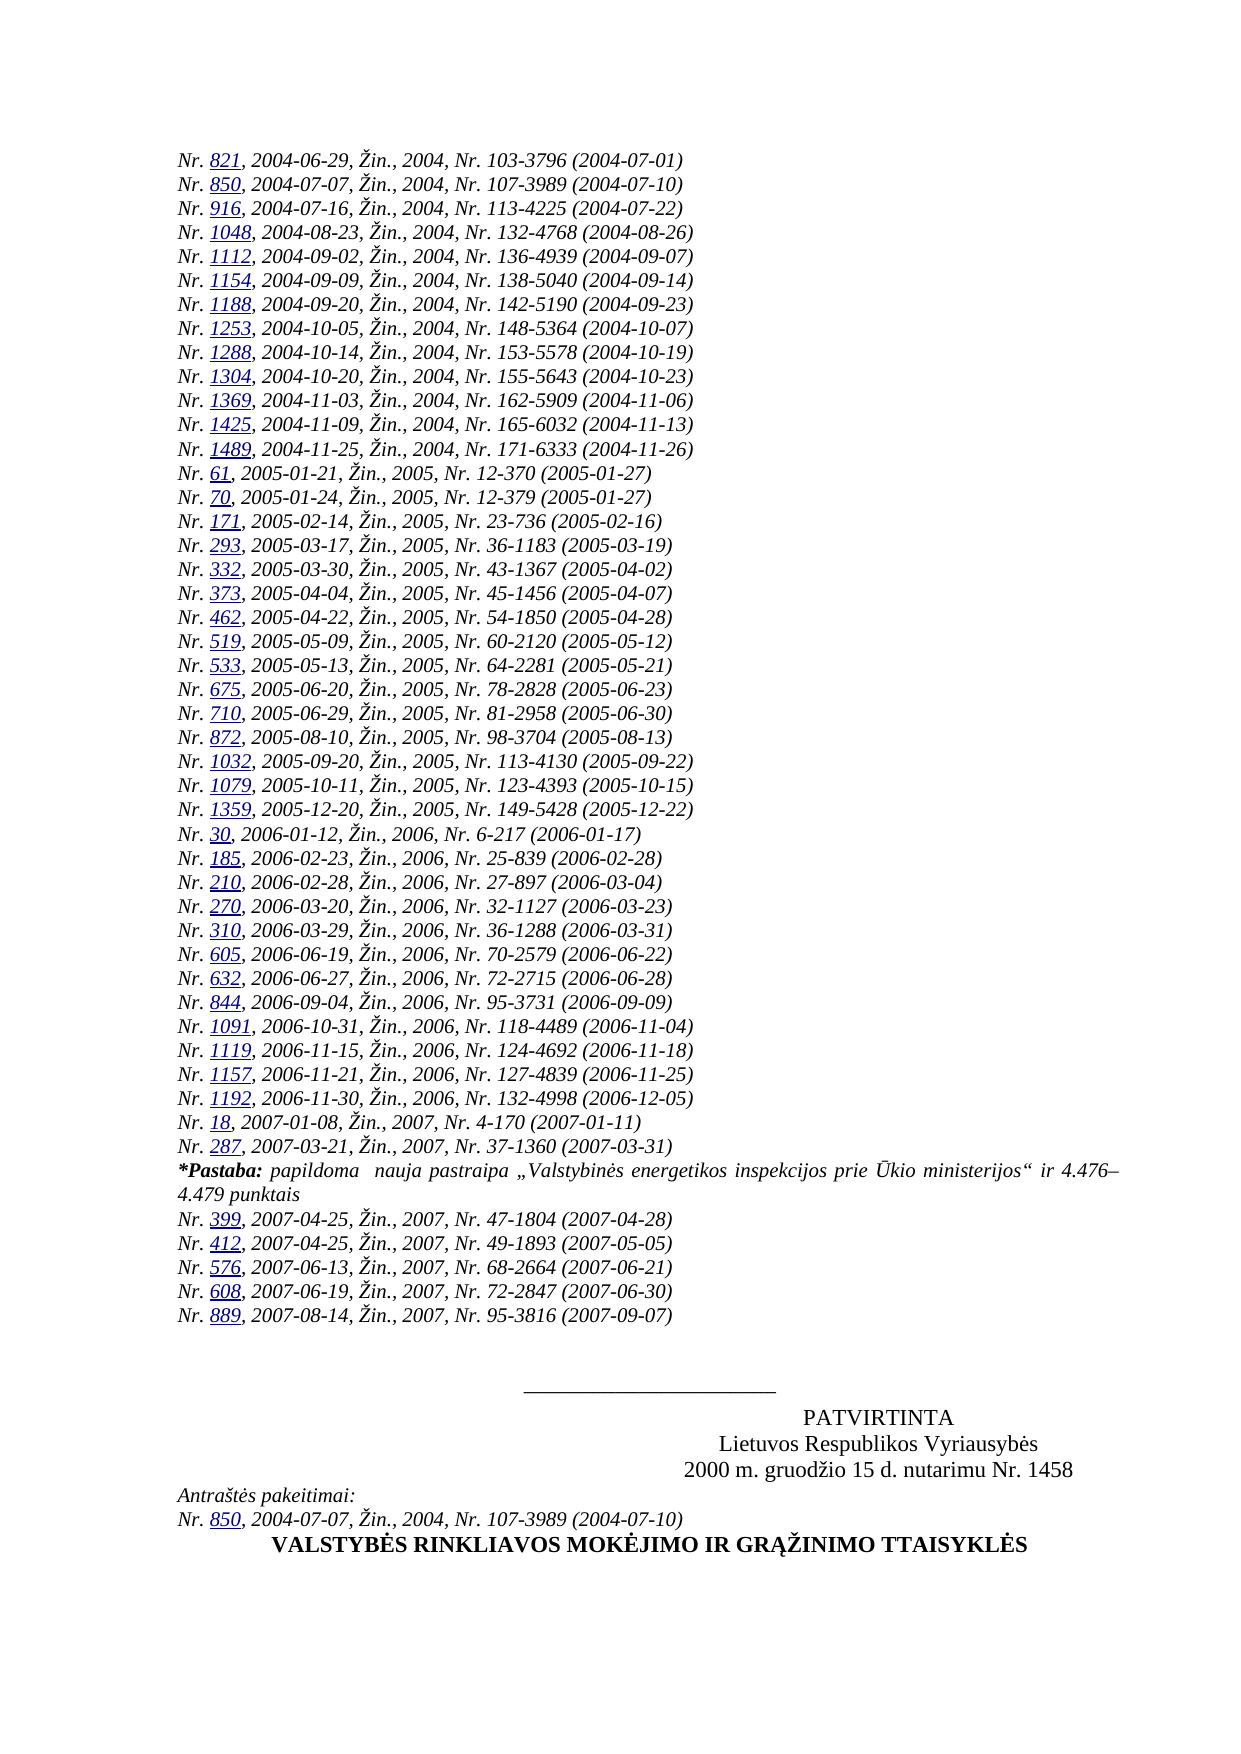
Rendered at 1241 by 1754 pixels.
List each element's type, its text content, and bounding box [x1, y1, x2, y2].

text –––––––––––––––––––––– [177, 1377, 1122, 1403]
text Nr. 287, 2007-03-21, Žin., 2007, Nr. 37-1360 (2007-03-31) [177, 1134, 1122, 1158]
text Nr. 576, 2007-06-13, Žin., 2007, Nr. 68-2664 (2007-06-21) [177, 1254, 1122, 1279]
text Nr. 373, 2005-04-04, Žin., 2005, Nr. 45-1456 (2005-04-07) [177, 581, 1122, 605]
text Nr. 270, 2006-03-20, Žin., 2006, Nr. 32-1127 (2006-03-23) [177, 894, 1122, 918]
text Nr. 605, 2006-06-19, Žin., 2006, Nr. 70-2579 (2006-06-22) [177, 942, 1122, 966]
text Nr. 1489, 2004-11-25, Žin., 2004, Nr. 171-6333 (2004-11-26) [177, 436, 1122, 461]
text Nr. 332, 2005-03-30, Žin., 2005, Nr. 43-1367 (2005-04-02) [177, 557, 1122, 581]
text Nr. 18, 2007-01-08, Žin., 2007, Nr. 4-170 (2007-01-11) [177, 1110, 1122, 1134]
text Nr. 1119, 2006-11-15, Žin., 2006, Nr. 124-4692 (2006-11-18) [177, 1038, 1122, 1062]
text Nr. 1425, 2004-11-09, Žin., 2004, Nr. 165-6032 (2004-11-13) [177, 412, 1122, 436]
text Nr. 70, 2005-01-24, Žin., 2005, Nr. 12-379 (2005-01-27) [177, 484, 1122, 509]
text Nr. 519, 2005-05-09, Žin., 2005, Nr. 60-2120 (2005-05-12) [177, 629, 1122, 653]
text Nr. 1154, 2004-09-09, Žin., 2004, Nr. 138-5040 (2004-09-14) [177, 268, 1122, 292]
text Nr. 1359, 2005-12-20, Žin., 2005, Nr. 149-5428 (2005-12-22) [177, 797, 1122, 821]
text Nr. 1091, 2006-10-31, Žin., 2006, Nr. 118-4489 (2006-11-04) [177, 1014, 1122, 1038]
text *Pastaba: papildoma nauja pastraipa „Valstybinės energetikos inspekcijos prie Ūkio ministerijos“ ir 4.476–4.479 punktais [177, 1158, 1122, 1206]
text Nr. 844, 2006-09-04, Žin., 2006, Nr. 95-3731 (2006-09-09) [177, 990, 1122, 1014]
text Nr. 1288, 2004-10-14, Žin., 2004, Nr. 153-5578 (2004-10-19) [177, 340, 1122, 364]
text Nr. 821, 2004-06-29, Žin., 2004, Nr. 103-3796 (2004-07-01) [177, 148, 1122, 172]
text Nr. 1112, 2004-09-02, Žin., 2004, Nr. 136-4939 (2004-09-07) [177, 244, 1122, 268]
text Antraštės pakeitimai: [177, 1483, 1122, 1507]
text Nr. 872, 2005-08-10, Žin., 2005, Nr. 98-3704 (2005-08-13) [177, 725, 1122, 749]
text Nr. 399, 2007-04-25, Žin., 2007, Nr. 47-1804 (2007-04-28) [177, 1206, 1122, 1231]
text Nr. 850, 2004-07-07, Žin., 2004, Nr. 107-3989 (2004-07-10) [177, 1507, 1122, 1531]
text Nr. 1188, 2004-09-20, Žin., 2004, Nr. 142-5190 (2004-09-23) [177, 292, 1122, 316]
text Nr. 210, 2006-02-28, Žin., 2006, Nr. 27-897 (2006-03-04) [177, 869, 1122, 894]
text Nr. 889, 2007-08-14, Žin., 2007, Nr. 95-3816 (2007-09-07) [177, 1303, 1122, 1327]
text Nr. 462, 2005-04-22, Žin., 2005, Nr. 54-1850 (2005-04-28) [177, 605, 1122, 629]
text Nr. 1253, 2004-10-05, Žin., 2004, Nr. 148-5364 (2004-10-07) [177, 316, 1122, 340]
text VALSTYBĖS RINKLIAVOS MOKĖJIMO IR GRĄŽINIMO TTAISYKLĖS [177, 1531, 1122, 1557]
text Lietuvos Respublikos Vyriausybės 2000 m. gruodžio 15 d. nutarimu Nr. 1458 [635, 1430, 1122, 1483]
text Nr. 412, 2007-04-25, Žin., 2007, Nr. 49-1893 (2007-05-05) [177, 1231, 1122, 1254]
text Nr. 916, 2004-07-16, Žin., 2004, Nr. 113-4225 (2004-07-22) [177, 196, 1122, 220]
text Nr. 30, 2006-01-12, Žin., 2006, Nr. 6-217 (2006-01-17) [177, 821, 1122, 846]
text Nr. 710, 2005-06-29, Žin., 2005, Nr. 81-2958 (2005-06-30) [177, 701, 1122, 725]
text Nr. 1048, 2004-08-23, Žin., 2004, Nr. 132-4768 (2004-08-26) [177, 220, 1122, 244]
text Nr. 1157, 2006-11-21, Žin., 2006, Nr. 127-4839 (2006-11-25) [177, 1062, 1122, 1086]
text Patvirtinta [635, 1403, 1122, 1430]
text Nr. 1192, 2006-11-30, Žin., 2006, Nr. 132-4998 (2006-12-05) [177, 1086, 1122, 1110]
text Nr. 632, 2006-06-27, Žin., 2006, Nr. 72-2715 (2006-06-28) [177, 966, 1122, 990]
text Nr. 675, 2005-06-20, Žin., 2005, Nr. 78-2828 (2005-06-23) [177, 677, 1122, 701]
text Nr. 1079, 2005-10-11, Žin., 2005, Nr. 123-4393 (2005-10-15) [177, 773, 1122, 797]
text Nr. 1369, 2004-11-03, Žin., 2004, Nr. 162-5909 (2004-11-06) [177, 388, 1122, 412]
text Nr. 185, 2006-02-23, Žin., 2006, Nr. 25-839 (2006-02-28) [177, 846, 1122, 869]
text Nr. 171, 2005-02-14, Žin., 2005, Nr. 23-736 (2005-02-16) [177, 509, 1122, 533]
text Nr. 533, 2005-05-13, Žin., 2005, Nr. 64-2281 (2005-05-21) [177, 653, 1122, 677]
text Nr. 310, 2006-03-29, Žin., 2006, Nr. 36-1288 (2006-03-31) [177, 918, 1122, 942]
text Nr. 61, 2005-01-21, Žin., 2005, Nr. 12-370 (2005-01-27) [177, 461, 1122, 484]
text Nr. 850, 2004-07-07, Žin., 2004, Nr. 107-3989 (2004-07-10) [177, 172, 1122, 196]
text Nr. 1304, 2004-10-20, Žin., 2004, Nr. 155-5643 (2004-10-23) [177, 364, 1122, 388]
text Nr. 1032, 2005-09-20, Žin., 2005, Nr. 113-4130 (2005-09-22) [177, 749, 1122, 773]
text Nr. 293, 2005-03-17, Žin., 2005, Nr. 36-1183 (2005-03-19) [177, 533, 1122, 557]
text Nr. 608, 2007-06-19, Žin., 2007, Nr. 72-2847 (2007-06-30) [177, 1279, 1122, 1303]
